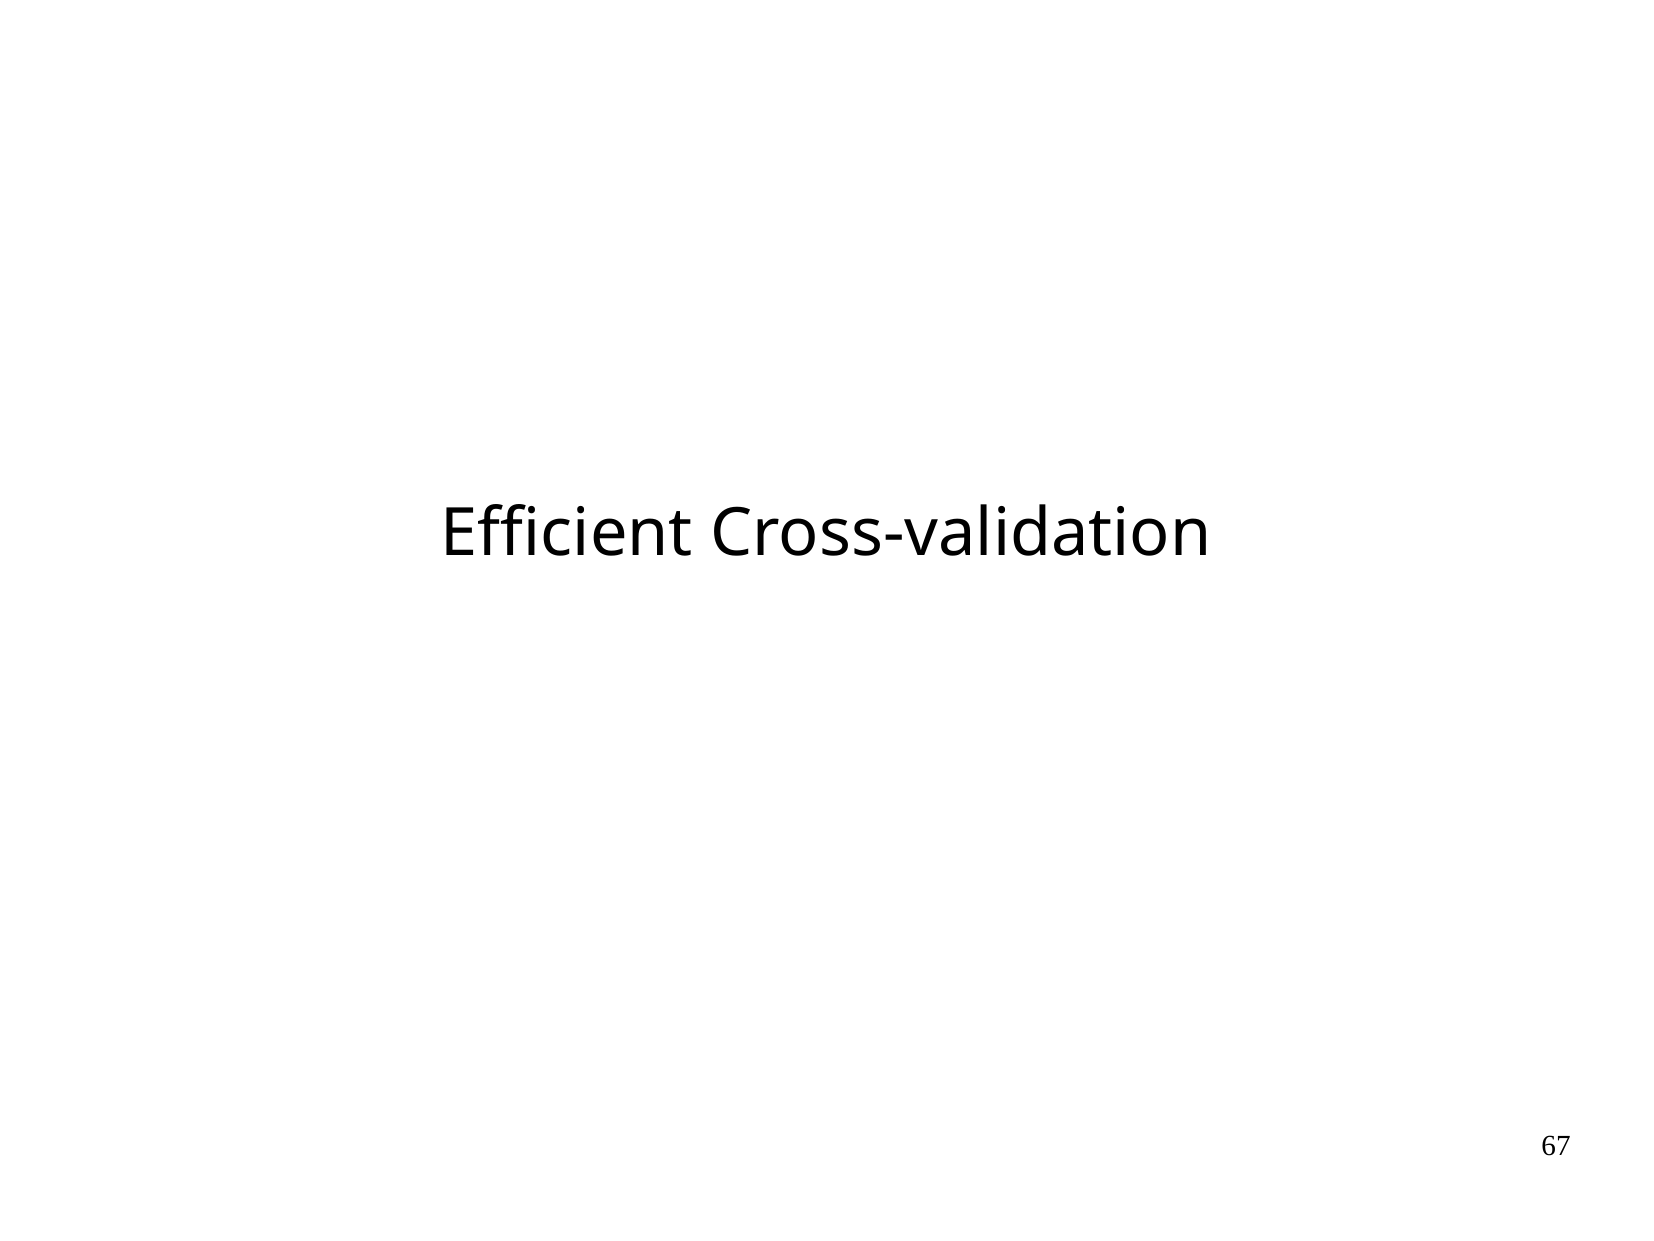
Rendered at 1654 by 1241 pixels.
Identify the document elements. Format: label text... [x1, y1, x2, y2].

subtitle Efficient Cross-validation [82, 49, 1571, 1010]
